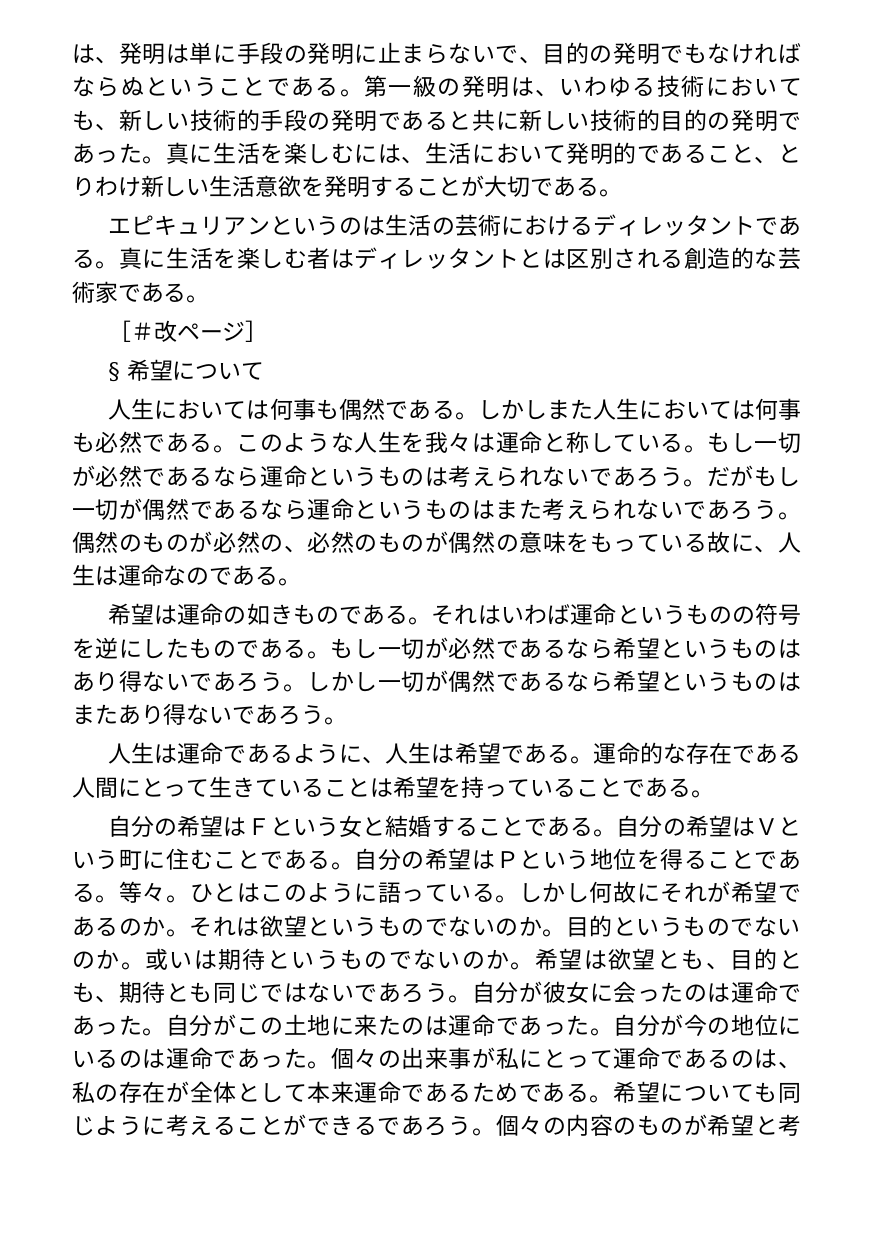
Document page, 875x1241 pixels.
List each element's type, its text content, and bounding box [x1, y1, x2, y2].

text エピキュリアンというのは生活の芸術におけるディレッタントである。真に生活を楽しむ者はディレッタントとは区別される創造的な芸術家である。 [72, 208, 802, 308]
text 人生は運命であるように、人生は希望である。運命的な存在である人間にとって生きていることは希望を持っていることである。 [72, 736, 802, 803]
text は、発明は単に手段の発明に止まらないで、目的の発明でもなければならぬということである。第一級の発明は、いわゆる技術においても、新しい技術的手段の発明であると共に新しい技術的目的の発明であった。真に生活を楽しむには、生活において発明的であること、とりわけ新しい生活意欲を発明することが大切である。 [72, 36, 802, 202]
text 自分の希望はＦという女と結婚することである。自分の希望はＶという町に住むことである。自分の希望はＰという地位を得ることである。等々。ひとはこのように語っている。しかし何故にそれが希望であるのか。それは欲望というものでないのか。目的というものでないのか。或いは期待というものでないのか。希望は欲望とも、目的とも、期待とも同じではないであろう。自分が彼女に会ったのは運命であった。自分がこの土地に来たのは運命であった。自分が今の地位にいるのは運命であった。個々の出来事が私にとって運命であるのは、私の存在が全体として本来運命であるためである。希望についても同じように考えることができるであろう。個々の内容のものが希望と考 [72, 809, 802, 1141]
text 希望は運命の如きものである。それはいわば運命というものの符号を逆にしたものである。もし一切が必然であるなら希望というものはあり得ないであろう。しかし一切が偶然であるなら希望というものはまたあり得ないであろう。 [72, 597, 802, 730]
text ［＃改ページ］ [72, 314, 802, 347]
text § 希望について [72, 353, 802, 386]
text 人生においては何事も偶然である。しかしまた人生においては何事も必然である。このような人生を我々は運命と称している。もし一切が必然であるなら運命というものは考えられないであろう。だがもし一切が偶然であるなら運命というものはまた考えられないであろう。偶然のものが必然の、必然のものが偶然の意味をもっている故に、人生は運命なのである。 [72, 392, 802, 591]
